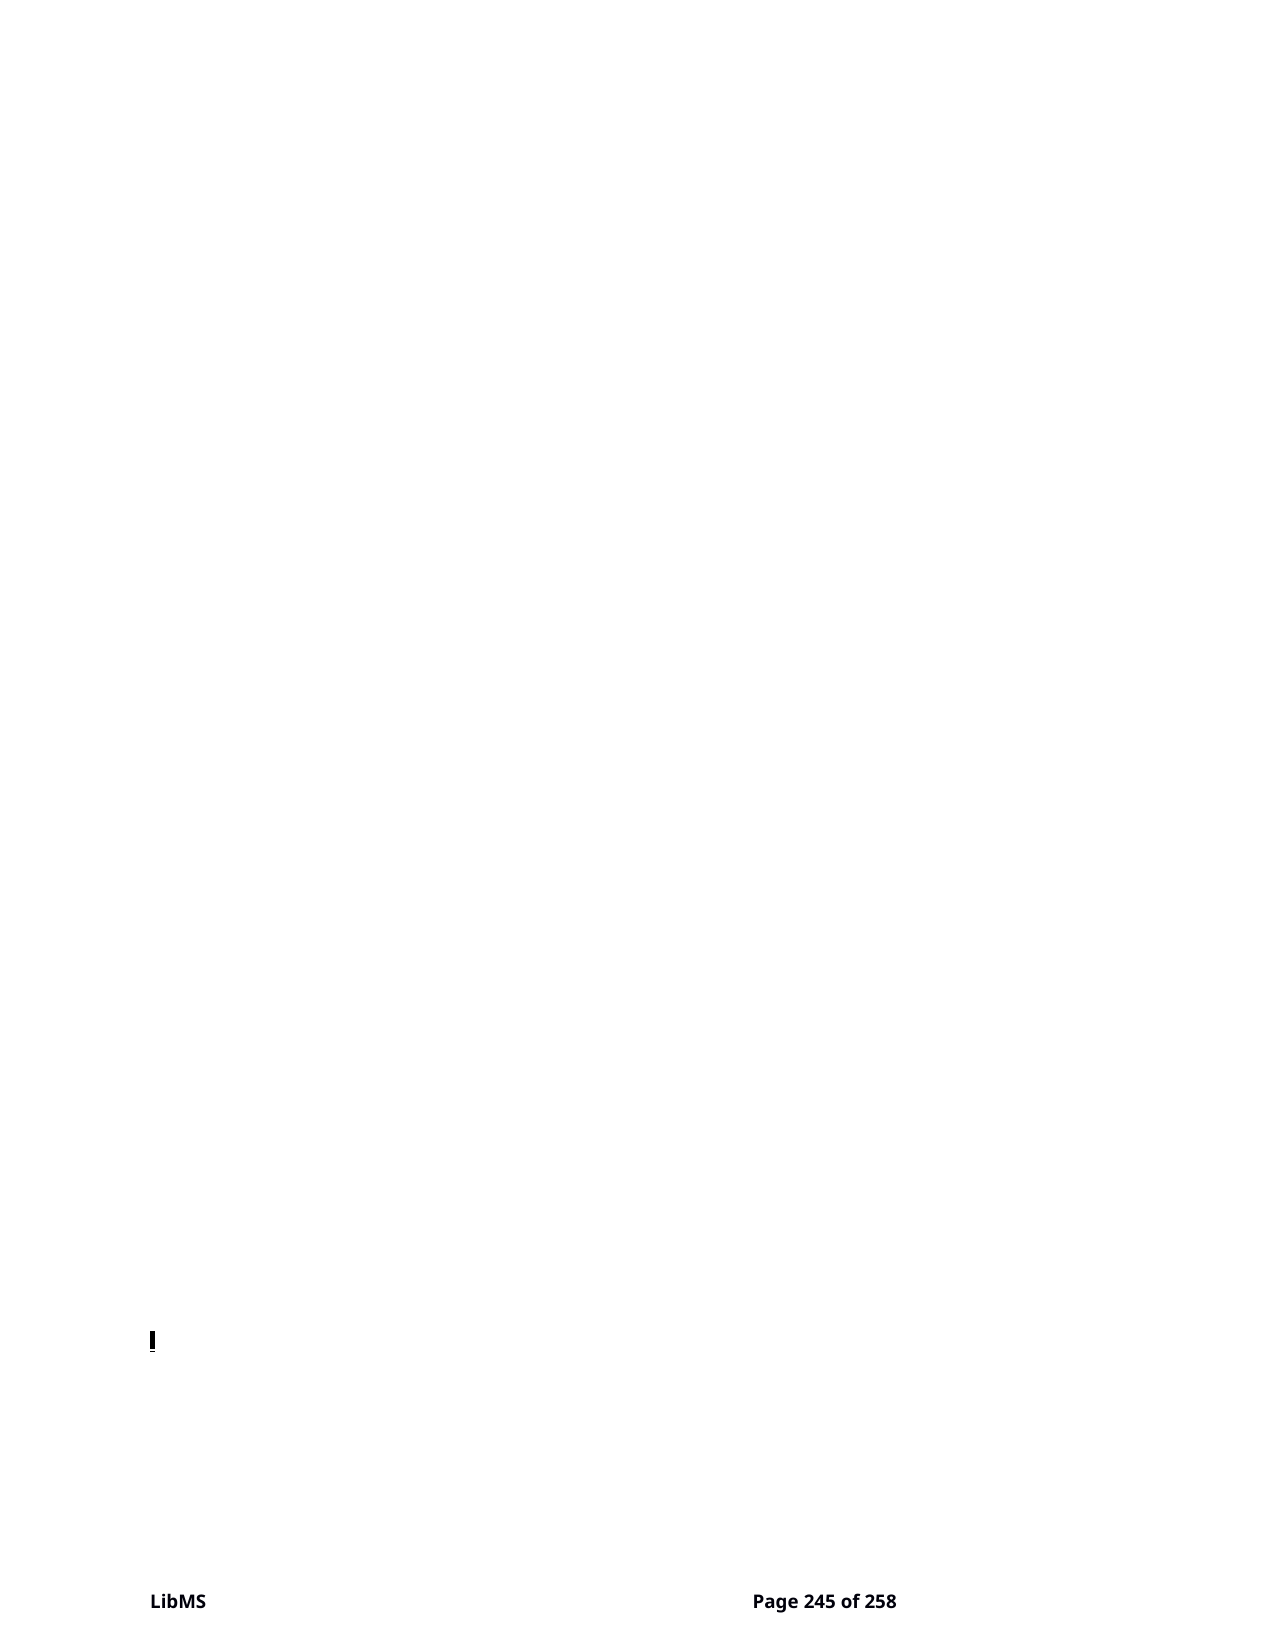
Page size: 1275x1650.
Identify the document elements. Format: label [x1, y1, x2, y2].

text [150, 133, 1125, 1381]
